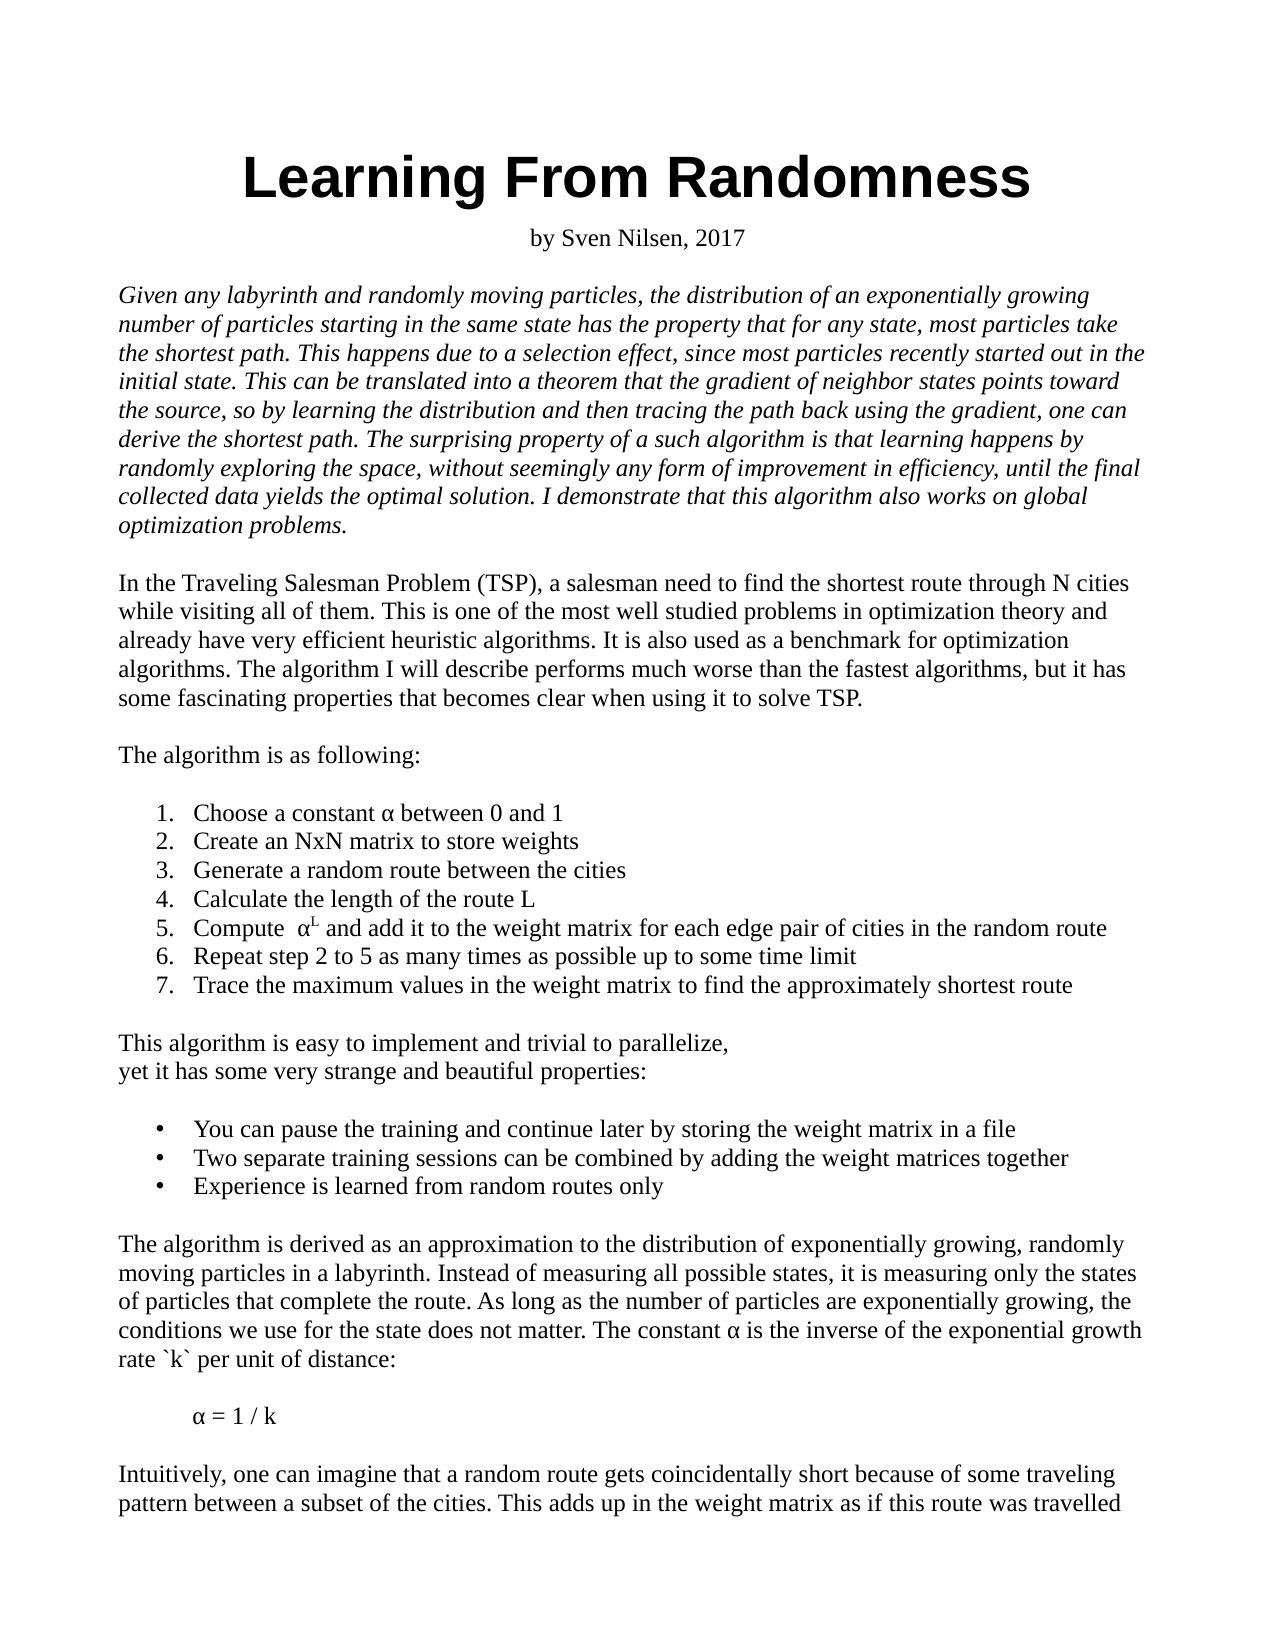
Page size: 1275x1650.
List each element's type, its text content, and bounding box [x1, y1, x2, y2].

text The algorithm is derived as an approximation to the distribution of exponentially growing, randomly moving particles in a labyrinth. Instead of measuring all possible states, it is measuring only the states of particles that complete the route. As long as the number of particles are exponentially growing, the conditions we use for the state does not matter. The constant α is the inverse of the exponential growth rate `k` per unit of distance: [118, 1229, 1157, 1373]
list Create an NxN matrix to store weights [156, 826, 1157, 855]
title Learning From Randomness [118, 143, 1157, 210]
text Intuitively, one can imagine that a random route gets coincidentally short because of some traveling pattern between a subset of the cities. This adds up in the weight matrix as if this route was travelled [118, 1459, 1157, 1516]
list Repeat step 2 to 5 as many times as possible up to some time limit [156, 941, 1157, 970]
text α = 1 / k [118, 1401, 1157, 1430]
list Choose a constant α between 0 and 1 [156, 798, 1157, 826]
text Given any labyrinth and randomly moving particles, the distribution of an exponentially growing number of particles starting in the same state has the property that for any state, most particles take the shortest path. This happens due to a selection effect, since most particles recently started out in the initial state. This can be translated into a theorem that the gradient of neighbor states points toward the source, so by learning the distribution and then tracing the path back using the gradient, one can derive the shortest path. The surprising property of a such algorithm is that learning happens by randomly exploring the space, without seemingly any form of improvement in efficiency, until the final collected data yields the optimal solution. I demonstrate that this algorithm also works on global optimization problems. [118, 280, 1157, 539]
list Generate a random route between the cities [156, 855, 1157, 884]
list Compute αL and add it to the weight matrix for each edge pair of cities in the random route [156, 913, 1157, 941]
text by Sven Nilsen, 2017 [118, 223, 1157, 251]
text The algorithm is as following: [118, 740, 1157, 769]
list Experience is learned from random routes only [156, 1171, 1157, 1200]
text In the Traveling Salesman Problem (TSP), a salesman need to find the shortest route through N cities while visiting all of them. This is one of the most well studied problems in optimization theory and already have very efficient heuristic algorithms. It is also used as a benchmark for optimization algorithms. The algorithm I will describe performs much worse than the fastest algorithms, but it has some fascinating properties that becomes clear when using it to solve TSP. [118, 568, 1157, 711]
list Calculate the length of the route L [156, 884, 1157, 913]
text This algorithm is easy to implement and trivial to parallelize, yet it has some very strange and beautiful properties: [118, 1028, 1157, 1085]
list Trace the maximum values in the weight matrix to find the approximately shortest route [156, 970, 1157, 999]
list Two separate training sessions can be combined by adding the weight matrices together [156, 1143, 1157, 1171]
list You can pause the training and continue later by storing the weight matrix in a file [156, 1114, 1157, 1143]
